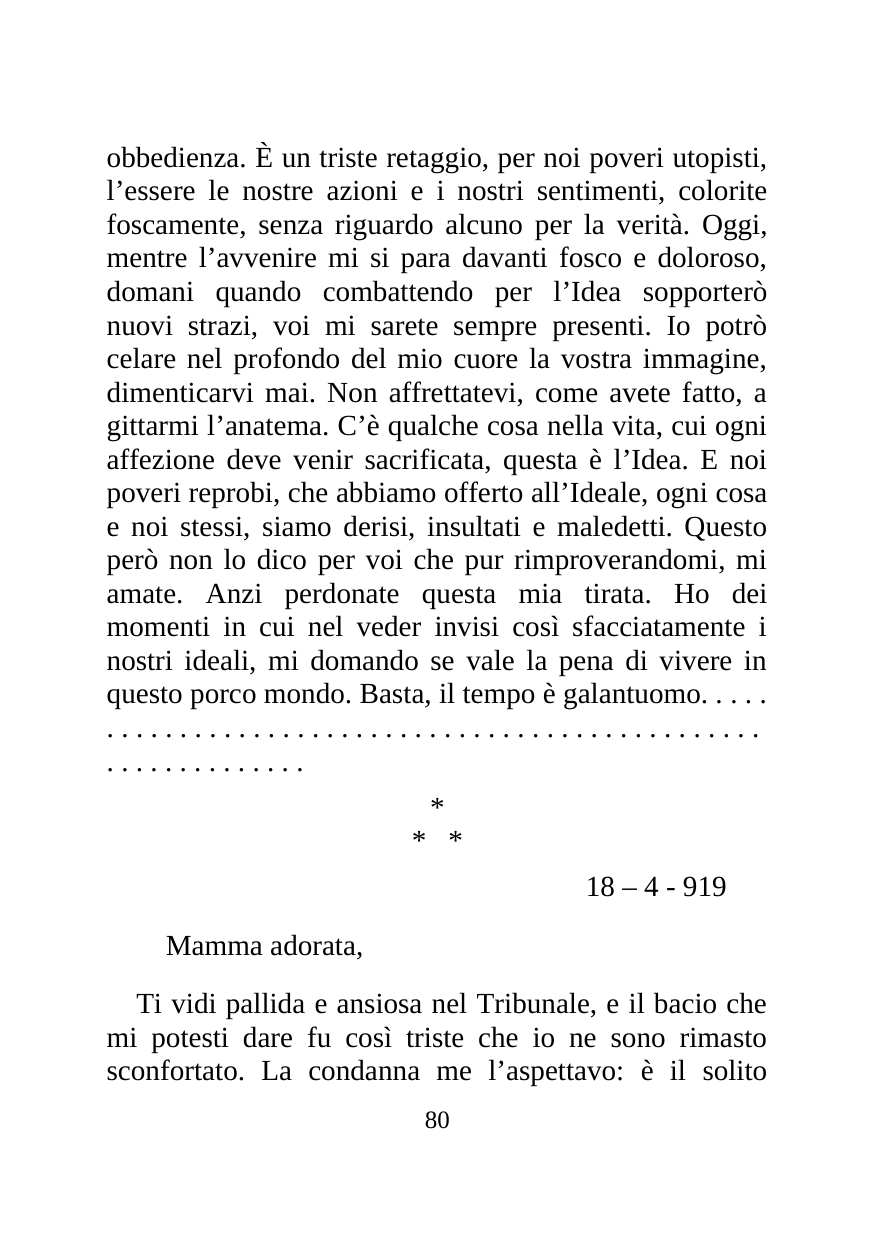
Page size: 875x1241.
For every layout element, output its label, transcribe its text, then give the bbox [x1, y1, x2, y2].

text 18 – 4 - 919 [106, 869, 726, 903]
text * * * [106, 790, 768, 857]
text Mamma adorata, [136, 928, 768, 961]
text Ti vidi pallida e ansiosa nel Tribunale, e il bacio che mi potesti dare fu così triste che io ne sono rimasto sconfortato. La condanna me l’aspettavo: è il solito [106, 986, 768, 1087]
text obbedienza. È un triste retaggio, per noi poveri utopisti, l’essere le nostre azioni e i nostri sentimenti, colorite foscamente, senza riguardo alcuno per la verità. Oggi, mentre l’avvenire mi si para davanti fosco e doloroso, domani quando combattendo per l’Idea sopporterò nuovi strazi, voi mi sarete sempre presenti. Io potrò celare nel profondo del mio cuore la vostra immagine, dimenticarvi mai. Non affrettatevi, come avete fatto, a gittarmi l’anatema. C’è qualche cosa nella vita, cui ogni affezione deve venir sacrificata, questa è l’Idea. E noi poveri reprobi, che abbiamo offerto all’Ideale, ogni cosa e noi stessi, siamo derisi, insultati e maledetti. Questo però non lo dico per voi che pur rimproverandomi, mi amate. Anzi perdonate questa mia tirata. Ho dei momenti in cui nel veder invisi così sfacciatamente i nostri ideali, mi domando se vale la pena di vivere in questo porco mondo. Basta, il tempo è galantuomo. . . . . . . . . . . . . . . . . . . . . . . . . . . . . . . . . . . . . . . . . . . . . . . . . . . . . . . . . . . . . . . . [106, 140, 768, 777]
